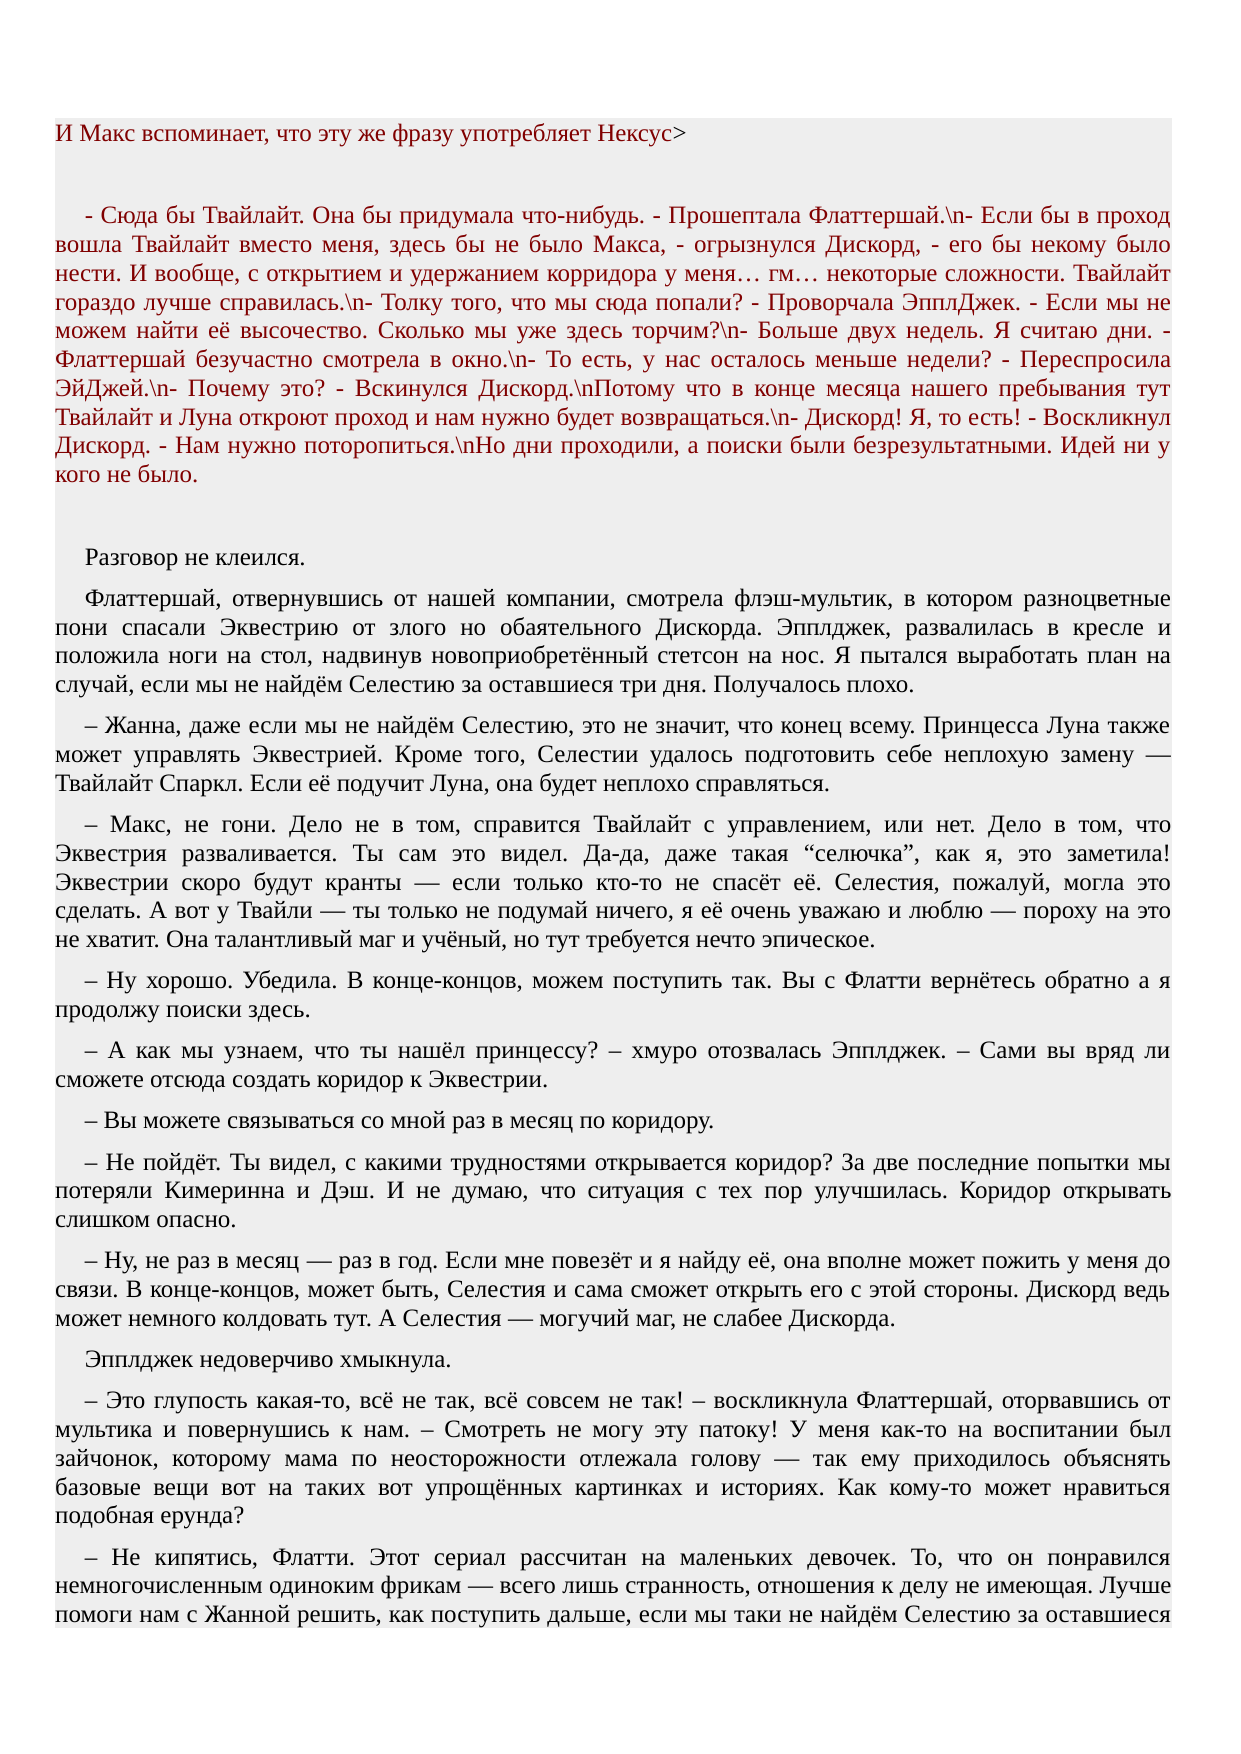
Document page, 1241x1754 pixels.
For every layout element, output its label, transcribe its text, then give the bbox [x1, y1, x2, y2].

text – Не пойдёт. Ты видел, с какими трудностями открывается коридор? За две последние попытки мы потеряли Кимеринна и Дэш. И не думаю, что ситуация с тех пор улучшилась. Коридор открывать слишком опасно. [55, 1147, 1172, 1233]
text Эпплджек недоверчиво хмыкнула. [55, 1344, 1172, 1373]
text - Сюда бы Твайлайт. Она бы придумала что-нибудь. - Прошептала Флаттершай.\n- Если бы в проход вошла Твайлайт вместо меня, здесь бы не было Макса, - огрызнулся Дискорд, - его бы некому было нести. И вообще, с открытием и удержанием корридора у меня… гм… некоторые сложности. Твайлайт гораздо лучше справилась.\n- Толку того, что мы сюда попали? - Проворчала ЭпплДжек. - Если мы не можем найти её высочество. Сколько мы уже здесь торчим?\n- Больше двух недель. Я считаю дни. - Флаттершай безучастно смотрела в окно.\n- То есть, у нас осталось меньше недели? - Переспросила ЭйДжей.\n- Почему это? - Вскинулся Дискорд.\nПотому что в конце месяца нашего пребывания тут Твайлайт и Луна откроют проход и нам нужно будет возвращаться.\n- Дискорд! Я, то есть! - Воскликнул Дискорд. - Нам нужно поторопиться.\nНо дни проходили, а поиски были безрезультатными. Идей ни у кого не было. [55, 201, 1172, 488]
text – Жанна, даже если мы не найдём Селестию, это не значит, что конец всему. Принцесса Луна также может управлять Эквестрией. Кроме того, Селестии удалось подготовить себе неплохую замену — Твайлайт Спаркл. Если её подучит Луна, она будет неплохо справляться. [55, 711, 1172, 797]
text – Вы можете связываться со мной раз в месяц по коридору. [55, 1106, 1172, 1134]
text Флаттершай, отвернувшись от нашей компании, смотрела флэш-мультик, в котором разноцветные пони спасали Эквестрию от злого но обаятельного Дискорда. Эпплджек, развалилась в кресле и положила ноги на стол, надвинув новоприобретённый стетсон на нос. Я пытался выработать план на случай, если мы не найдём Селестию за оставшиеся три дня. Получалось плохо. [55, 583, 1172, 698]
text – Ну, не раз в месяц — раз в год. Если мне повезёт и я найду её, она вполне может пожить у меня до связи. В конце-концов, может быть, Селестия и сама сможет открыть его с этой стороны. Дискорд ведь может немного колдовать тут. А Селестия — могучий маг, не слабее Дискорда. [55, 1246, 1172, 1332]
text – Не кипятись, Флатти. Этот сериал рассчитан на маленьких девочек. То, что он понравился немногочисленным одиноким фрикам — всего лишь странность, отношения к делу не имеющая. Лучше помоги нам с Жанной решить, как поступить дальше, если мы таки не найдём Селестию за оставшиеся [55, 1542, 1172, 1628]
text – Это глупость какая-то, всё не так, всё совсем не так! – воскликнула Флаттершай, оторвавшись от мультика и повернушись к нам. – Смотреть не могу эту патоку! У меня как-то на воспитании был зайчонок, которому мама по неосторожности отлежала голову — так ему приходилось объяснять базовые вещи вот на таких вот упрощённых картинках и историях. Как кому-то может нравиться подобная ерунда? [55, 1386, 1172, 1529]
text – Макс, не гони. Дело не в том, справится Твайлайт с управлением, или нет. Дело в том, что Эквестрия разваливается. Ты сам это видел. Да-да, даже такая “селючка”, как я, это заметила! Эквестрии скоро будут кранты — если только кто-то не спасёт её. Селестия, пожалуй, могла это сделать. А вот у Твайли — ты только не подумай ничего, я её очень уважаю и люблю — пороху на это не хватит. Она талантливый маг и учёный, но тут требуется нечто эпическое. [55, 809, 1172, 953]
text И Макс вспоминает, что эту же фразу употребляет Нексус> [55, 118, 1172, 147]
text Разговор не клеился. [55, 542, 1172, 571]
text – Ну хорошо. Убедила. В конце-концов, можем поступить так. Вы с Флатти вернётесь обратно а я продолжу поиски здесь. [55, 966, 1172, 1023]
text – А как мы узнаем, что ты нашёл принцессу? – хмуро отозвалась Эпплджек. – Сами вы вряд ли сможете отсюда создать коридор к Эквестрии. [55, 1036, 1172, 1093]
